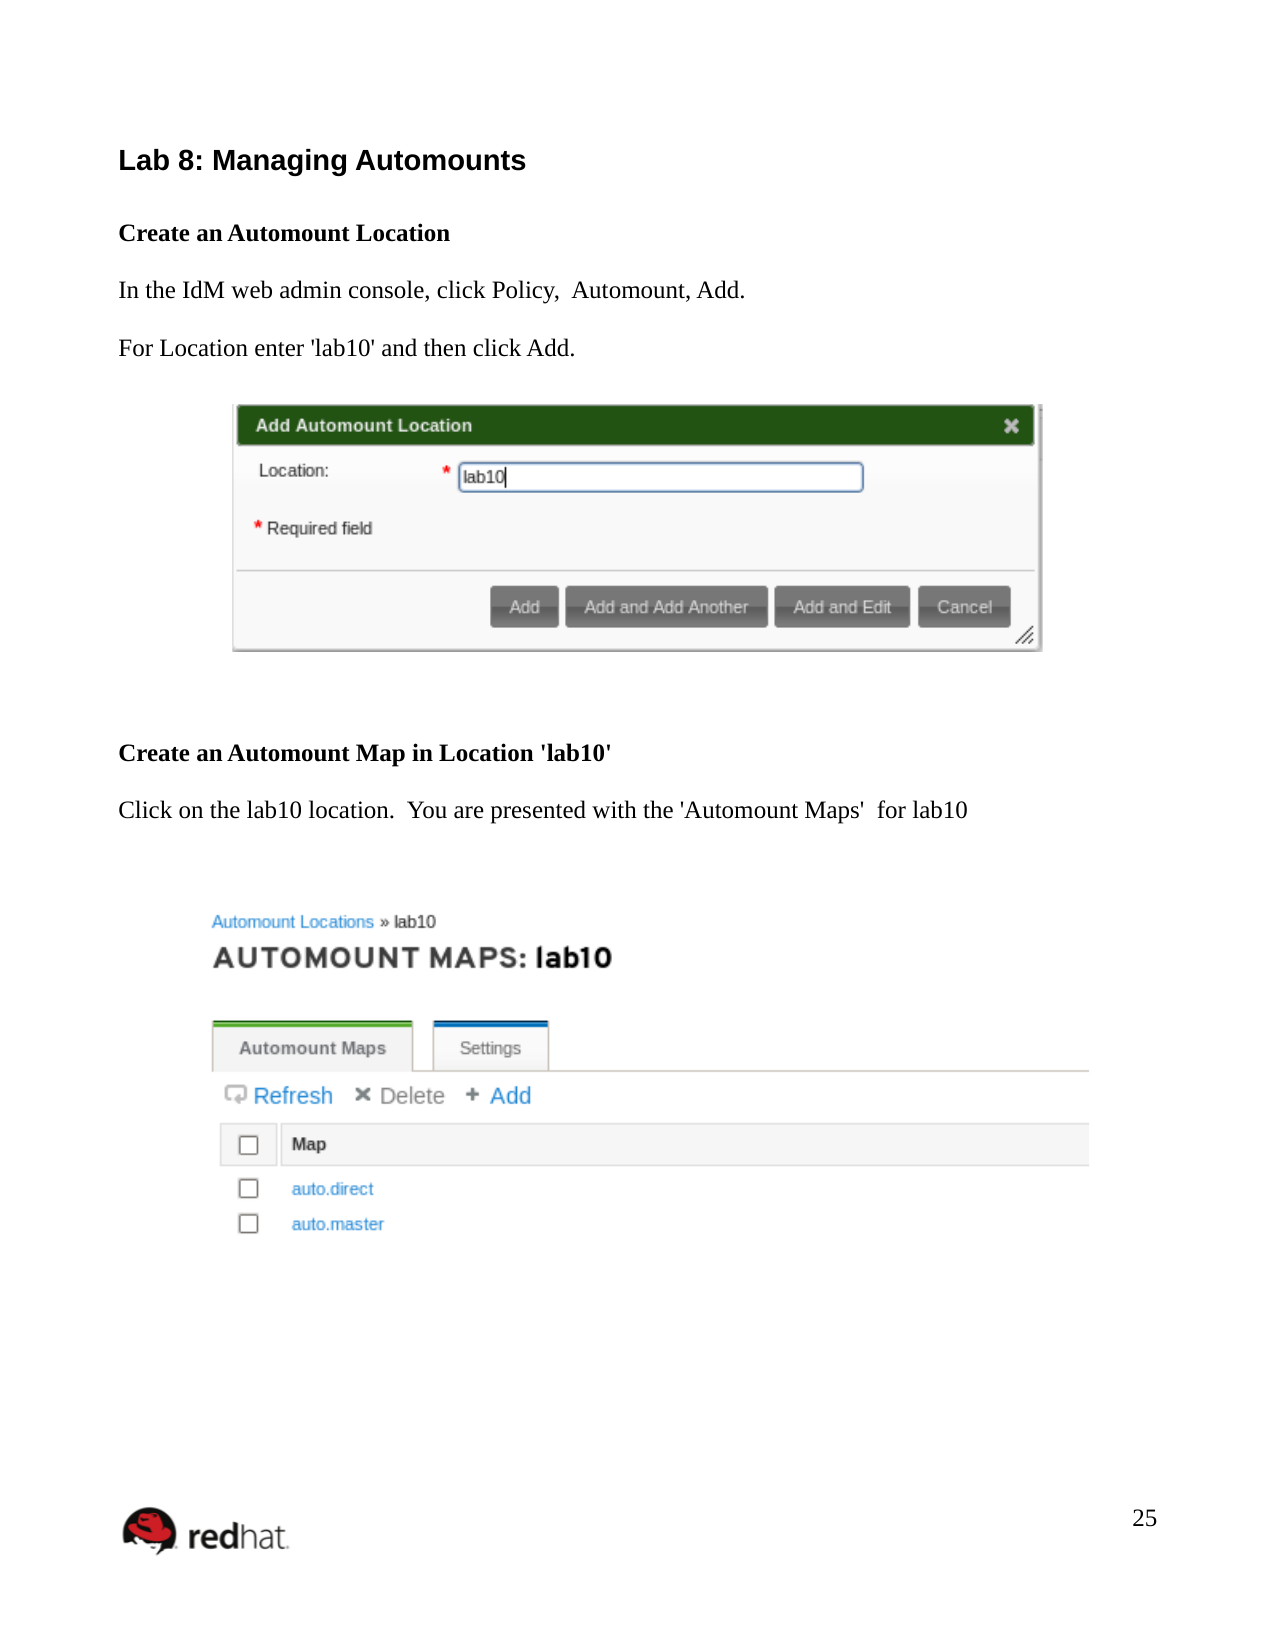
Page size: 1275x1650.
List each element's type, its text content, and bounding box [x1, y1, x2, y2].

text In the IdM web admin console, click Policy, Automount, Add. [118, 275, 1157, 304]
text Create an Automount Location [118, 218, 1157, 247]
picture [232, 404, 1043, 652]
text For Location enter 'lab10' and then click Add. [118, 333, 1157, 362]
text Click on the lab10 location. You are presented with the 'Automount Maps' for lab10 [118, 795, 1157, 824]
subtitle Lab 8: Managing Automounts [118, 143, 1157, 177]
picture [186, 901, 1090, 1272]
picture [118, 1503, 297, 1560]
text Create an Automount Map in Location 'lab10' [118, 738, 1157, 766]
